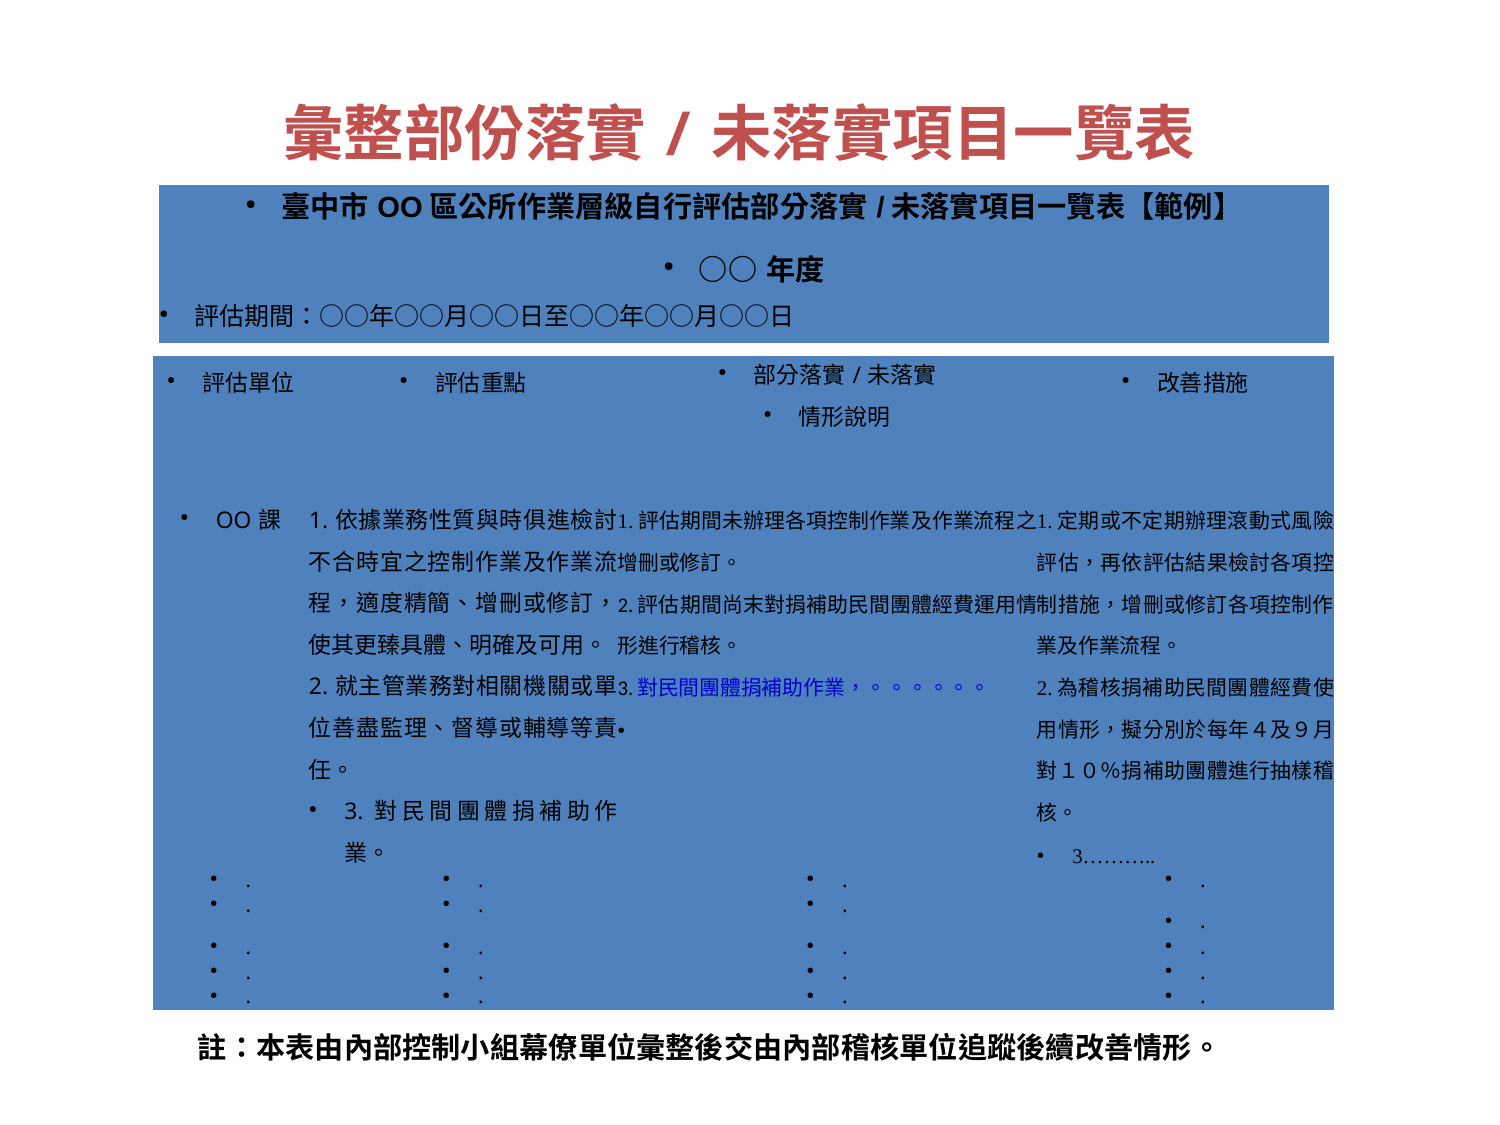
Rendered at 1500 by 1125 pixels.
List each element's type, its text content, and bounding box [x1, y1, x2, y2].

table_header 評估單位 [153, 356, 309, 493]
table_cell . . . [153, 935, 309, 1010]
table_header 評估重點 [309, 356, 618, 493]
table_cell . . . [309, 935, 618, 1010]
table_cell 1.定期或不定期辦理滾動式風險評估，再依評估結果檢討各項控制措施，增刪或修訂各項控制作業及作業流程。 2.為稽核捐補助民間團體經費使用情形，擬分別於每年４及９月對１０％捐補助團體進行抽樣稽核。 3……….. [1037, 493, 1334, 868]
table_cell . . [153, 868, 309, 935]
table_cell 1.評估期間未辦理各項控制作業及作業流程之增刪或修訂。 2.評估期間尚末對捐補助民間團體經費運用情形進行稽核。 3.對民間團體捐補助作業，。。。。。。 [618, 493, 1037, 868]
table_cell . . [618, 868, 1037, 935]
table_cell OO課 [153, 493, 309, 868]
table_cell 評估期間：○○年○○月○○日至○○年○○月○○日 [159, 291, 1329, 343]
table_cell . . . [1037, 935, 1334, 1010]
table_header 臺中市OO區公所作業層級自行評估部分落實/未落實項目一覽表【範例】 [159, 185, 1329, 247]
table_cell . . [309, 868, 618, 935]
text_box 彙整部份落實/未落實項目一覽表 [150, 78, 1329, 185]
table_header 改善措施 [1037, 356, 1334, 493]
table_header 部分落實/未落實 情形說明 [618, 356, 1037, 493]
table_cell . . [1037, 868, 1334, 935]
table_cell . . . [618, 935, 1037, 1010]
table_cell 1.依據業務性質與時俱進檢討不合時宜之控制作業及作業流程，適度精簡、增刪或修訂，使其更臻具體、明確及可用。 2.就主管業務對相關機關或單位善盡監理、督導或輔導等責任。 3.對民間團體捐補助作業。 [309, 493, 618, 868]
table_cell ○○年度 [159, 247, 1329, 291]
text_box 註：本表由內部控制小組幕僚單位彙整後交由內部稽核單位追蹤後續改善情形。 [183, 1022, 1270, 1072]
